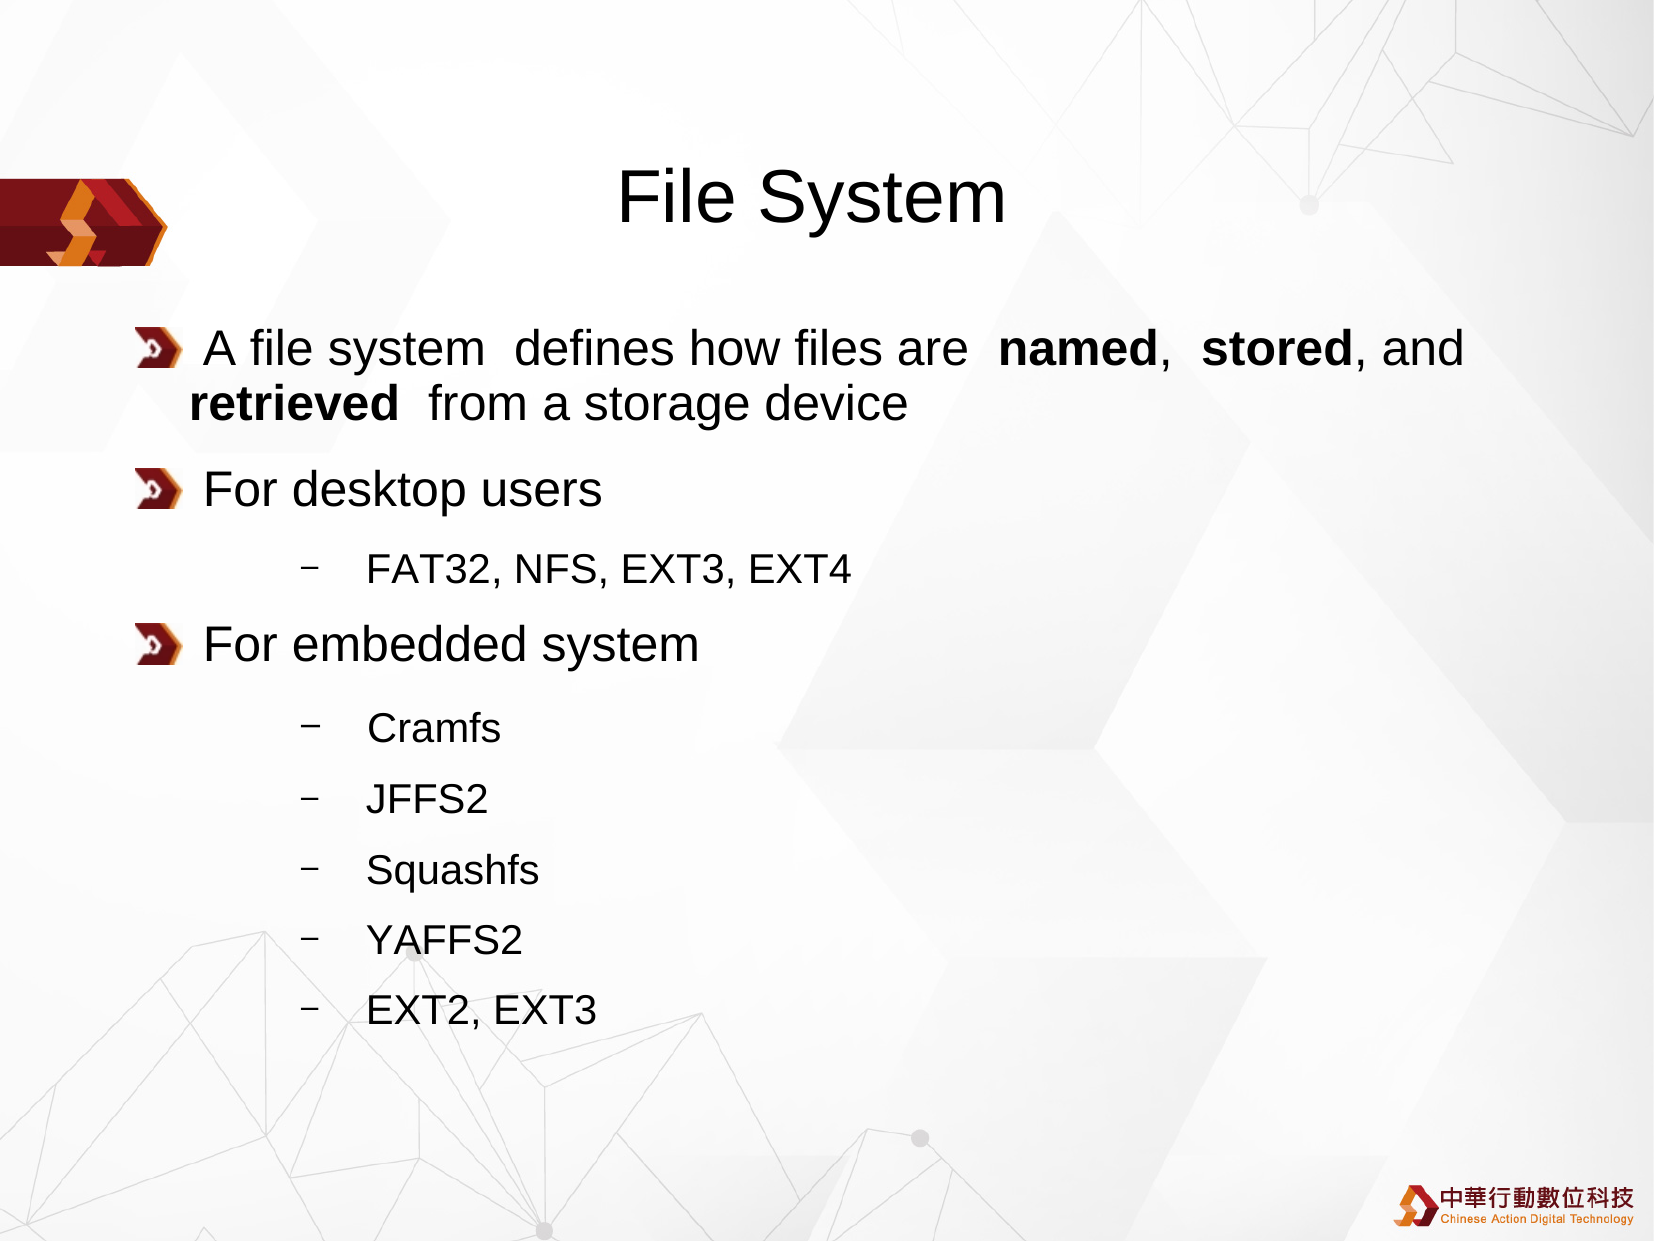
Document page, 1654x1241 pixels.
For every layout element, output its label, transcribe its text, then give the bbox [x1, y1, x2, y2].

title File System [118, 112, 1506, 281]
list A file system defines how files are named, stored, and retrieved from a storage device For desktop users FAT32, NFS, EXT3, EXT4 For embedded system Cramfs JFFS2 Squashfs YAFFS2 EXT2, EXT3 [118, 319, 1571, 1150]
picture [0, 0, 1654, 1241]
